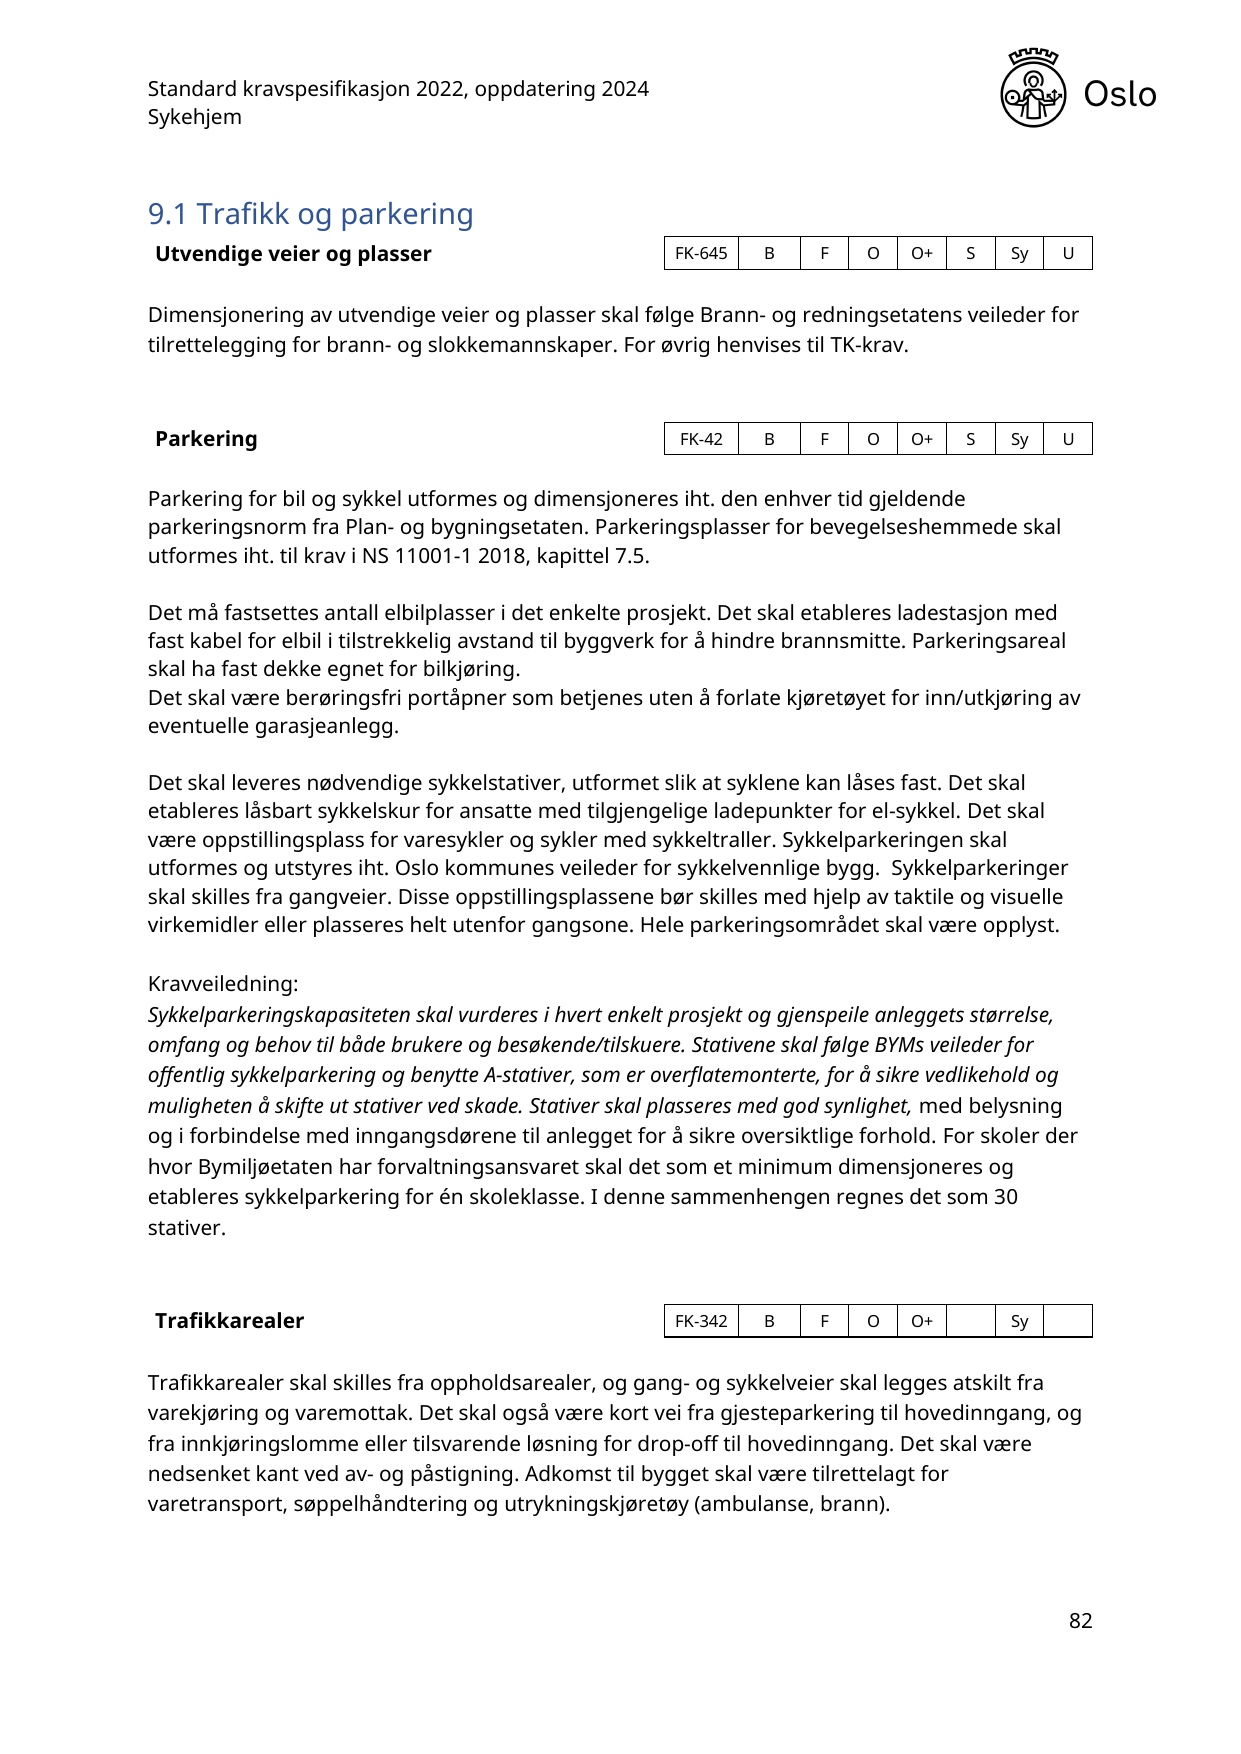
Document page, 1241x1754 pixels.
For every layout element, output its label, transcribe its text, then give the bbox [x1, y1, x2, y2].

table_header O [849, 237, 897, 269]
table_header Sy [996, 423, 1043, 454]
table_header B [739, 237, 800, 269]
table_header S [947, 237, 995, 269]
table_header B [739, 423, 800, 454]
table_header S [947, 423, 995, 454]
table_header O+ [898, 1305, 946, 1336]
table_header B [739, 1305, 800, 1336]
table_header FK-42 [665, 423, 738, 454]
text Trafikkarealer skal skilles fra oppholdsarealer, og gang- og sykkelveier skal legges atskilt fra varekjøring og varemottak. Det skal også være kort vei fra gjesteparkering til hovedinngang, og fra innkjøringslomme eller tilsvarende løsning for drop-off til hovedinngang. Det skal være nedsenket kant ved av- og påstigning. Adkomst til bygget skal være tilrettelagt for varetransport, søppelhåndtering og utrykningskjøretøy (ambulanse, brann). [148, 1368, 1093, 1518]
table_header [947, 1305, 995, 1336]
subtitle 9.1 Trafikk og parkering [148, 194, 1093, 233]
text Kravveiledning: [148, 969, 1093, 998]
table_header FK-342 [665, 1305, 738, 1336]
table_header Utvendige veier og plasser [148, 236, 664, 269]
table_header F [801, 237, 848, 269]
text Dimensjonering av utvendige veier og plasser skal følge Brann- og redningsetatens veileder for tilrettelegging for brann- og slokkemannskaper. For øvrig henvises til TK-krav. [148, 300, 1093, 359]
table_header Sy [996, 1305, 1043, 1336]
table_header O [849, 423, 897, 454]
table_header O+ [898, 423, 946, 454]
table_header Parkering [148, 422, 664, 454]
text Det skal leveres nødvendige sykkelstativer, utformet slik at syklene kan låses fast. Det skal etableres låsbart sykkelskur for ansatte med tilgjengelige ladepunkter for el-sykkel. Det skal være oppstillingsplass for varesykler og sykler med sykkeltraller. Sykkelparkeringen skal utformes og utstyres iht. Oslo kommunes veileder for sykkelvennlige bygg. Sykkelparkeringer skal skilles fra gangveier. Disse oppstillingsplassene bør skilles med hjelp av taktile og visuelle virkemidler eller plasseres helt utenfor gangsone. Hele parkeringsområdet skal være opplyst. [148, 768, 1093, 939]
table_header F [801, 1305, 848, 1336]
table_header O [849, 1305, 897, 1336]
text Det skal være berøringsfri portåpner som betjenes uten å forlate kjøretøyet for inn/utkjøring av eventuelle garasjeanlegg. [148, 683, 1093, 740]
table_header U [1044, 237, 1092, 269]
text Parkering for bil og sykkel utformes og dimensjoneres iht. den enhver tid gjeldende parkeringsnorm fra Plan- og bygningsetaten. Parkeringsplasser for bevegelseshemmede skal utformes iht. til krav i NS 11001-1 2018, kapittel 7.5. [148, 484, 1093, 569]
text Det må fastsettes antall elbilplasser i det enkelte prosjekt. Det skal etableres ladestasjon med fast kabel for elbil i tilstrekkelig avstand til byggverk for å hindre brannsmitte. Parkeringsareal skal ha fast dekke egnet for bilkjøring. [148, 598, 1093, 683]
table_header Sy [996, 237, 1043, 269]
table_header F [801, 423, 848, 454]
table_header O+ [898, 237, 946, 269]
table_header [1044, 1305, 1092, 1336]
text Sykkelparkeringskapasiteten skal vurderes i hvert enkelt prosjekt og gjenspeile anleggets størrelse, omfang og behov til både brukere og besøkende/tilskuere. Stativene skal følge BYMs veileder for offentlig sykkelparkering og benytte A-stativer, som er overflatemonterte, for å sikre vedlikehold og muligheten å skifte ut stativer ved skade. Stativer skal plasseres med god synlighet, med belysning og i forbindelse med inngangsdørene til anlegget for å sikre oversiktlige forhold. For skoler der hvor Bymiljøetaten har forvaltningsansvaret skal det som et minimum dimensjoneres og etableres sykkelparkering for én skoleklasse. I denne sammenhengen regnes det som 30 stativer. [148, 1000, 1093, 1241]
table_header U [1044, 423, 1092, 454]
table_header Trafikkarealer [148, 1304, 664, 1336]
table_header FK-645 [665, 237, 738, 269]
